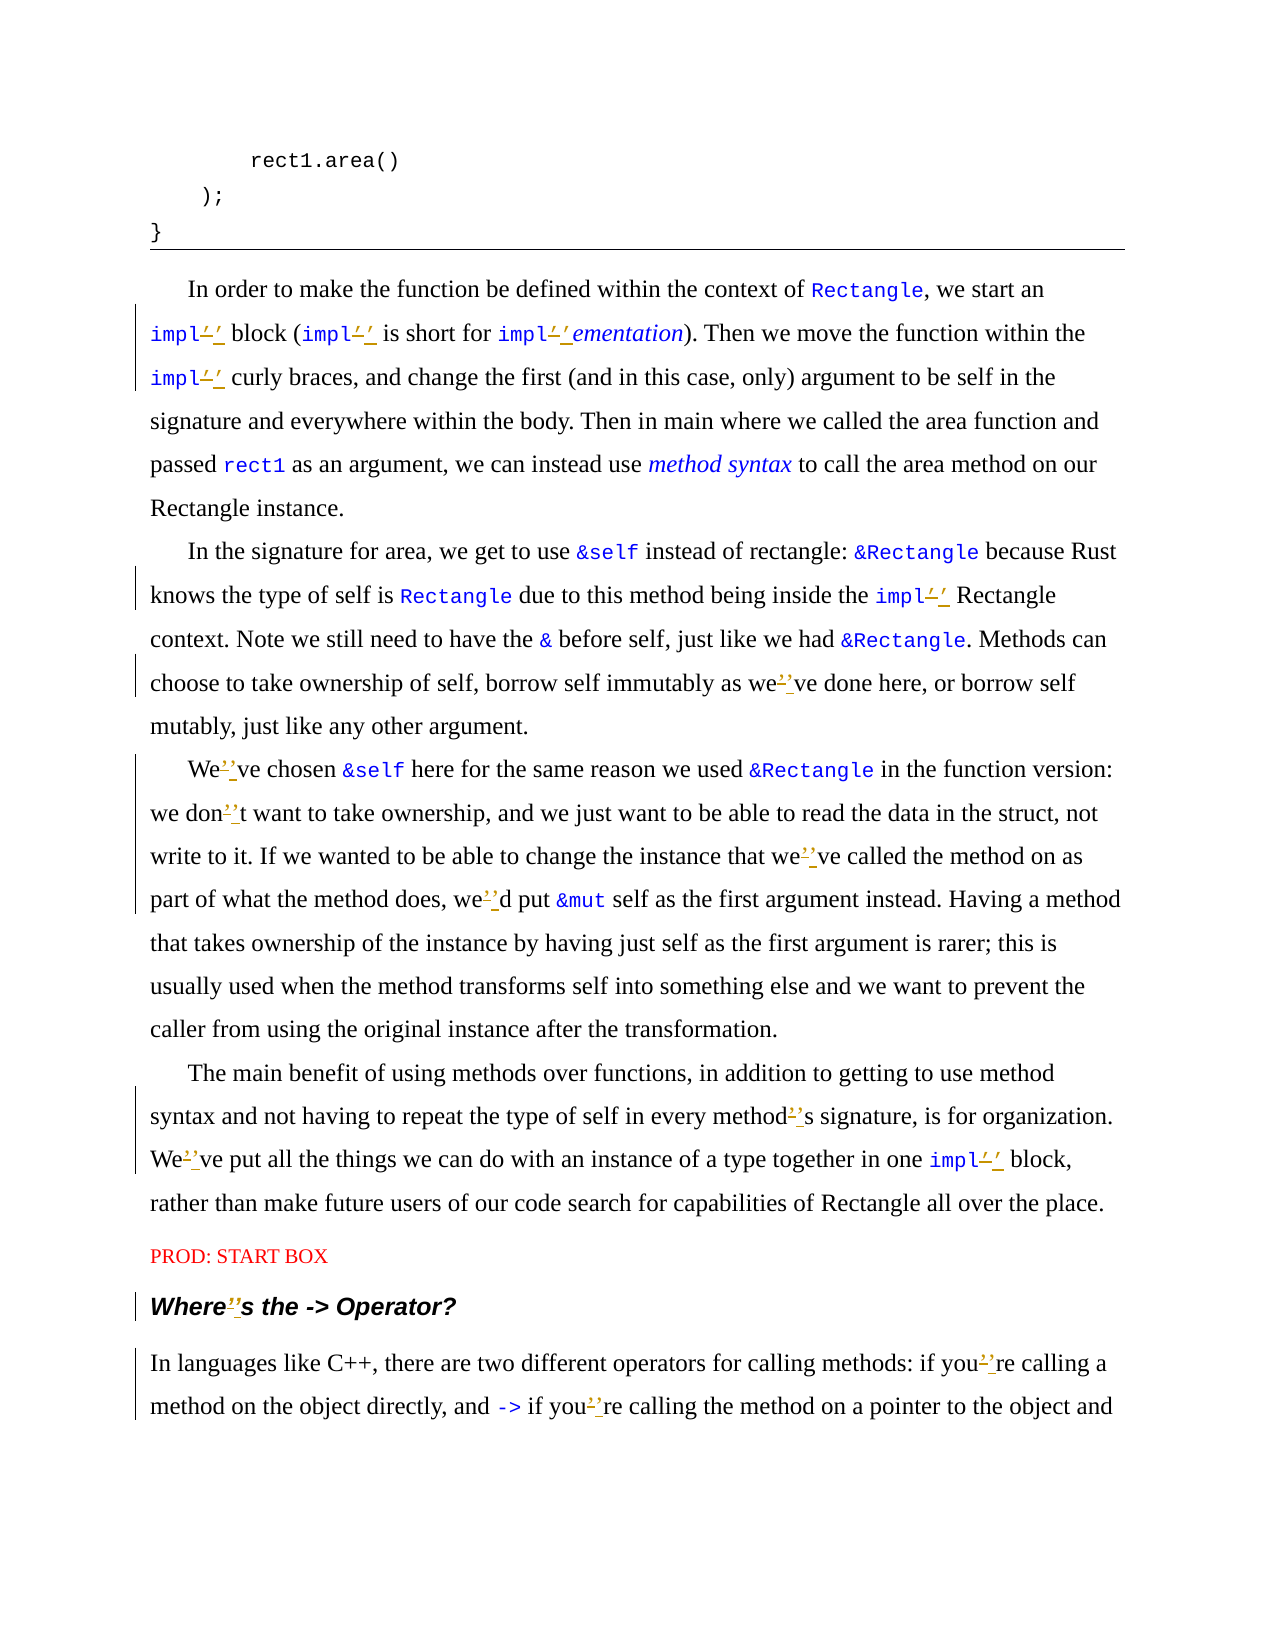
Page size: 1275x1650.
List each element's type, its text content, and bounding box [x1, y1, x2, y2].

text PROD: START BOX [150, 1243, 1125, 1268]
text ); [150, 185, 1125, 209]
text } [150, 221, 1125, 249]
text rect1.area() [150, 150, 1125, 174]
text We’ve chosen &self here for the same reason we used &Rectangle in the function version: we don’t want to take ownership, and we just want to be able to read the data in the struct, not write to it. If we wanted to be able to change the instance that we’ve called the method on as part of what the method does, we’d put &mut self as the first argument instead. Having a method that takes ownership of the instance by having just self as the first argument is rarer; this is usually used when the method transforms self into something else and we want to prevent the caller from using the original instance after the transformation. [150, 754, 1125, 1043]
text In languages like C++, there are two different operators for calling methods: if you’re calling a method on the object directly, and -> if you’re calling the method on a pointer to the object and [150, 1348, 1125, 1420]
text The main benefit of using methods over functions, in addition to getting to use method syntax and not having to repeat the type of self in every method’s signature, is for organization. We’ve put all the things we can do with an instance of a type together in one impl’ block, rather than make future users of our code search for capabilities of Rectangle all over the place. [150, 1058, 1125, 1217]
text In order to make the function be defined within the context of Rectangle, we start an impl’ block (impl’ is short for impl’ementation). Then we move the function within the impl’ curly braces, and change the first (and in this case, only) argument to be self in the signature and everywhere within the body. Then in main where we called the area function and passed rect1 as an argument, we can instead use method syntax to call the area method on our Rectangle instance. [150, 274, 1125, 522]
text In the signature for area, we get to use &self instead of rectangle: &Rectangle because Rust knows the type of self is Rectangle due to this method being inside the impl’ Rectangle context. Note we still need to have the & before self, just like we had &Rectangle. Methods can choose to take ownership of self, borrow self immutably as we’ve done here, or borrow self mutably, just like any other argument. [150, 536, 1125, 740]
text Where’s the -> Operator? [150, 1292, 1125, 1321]
